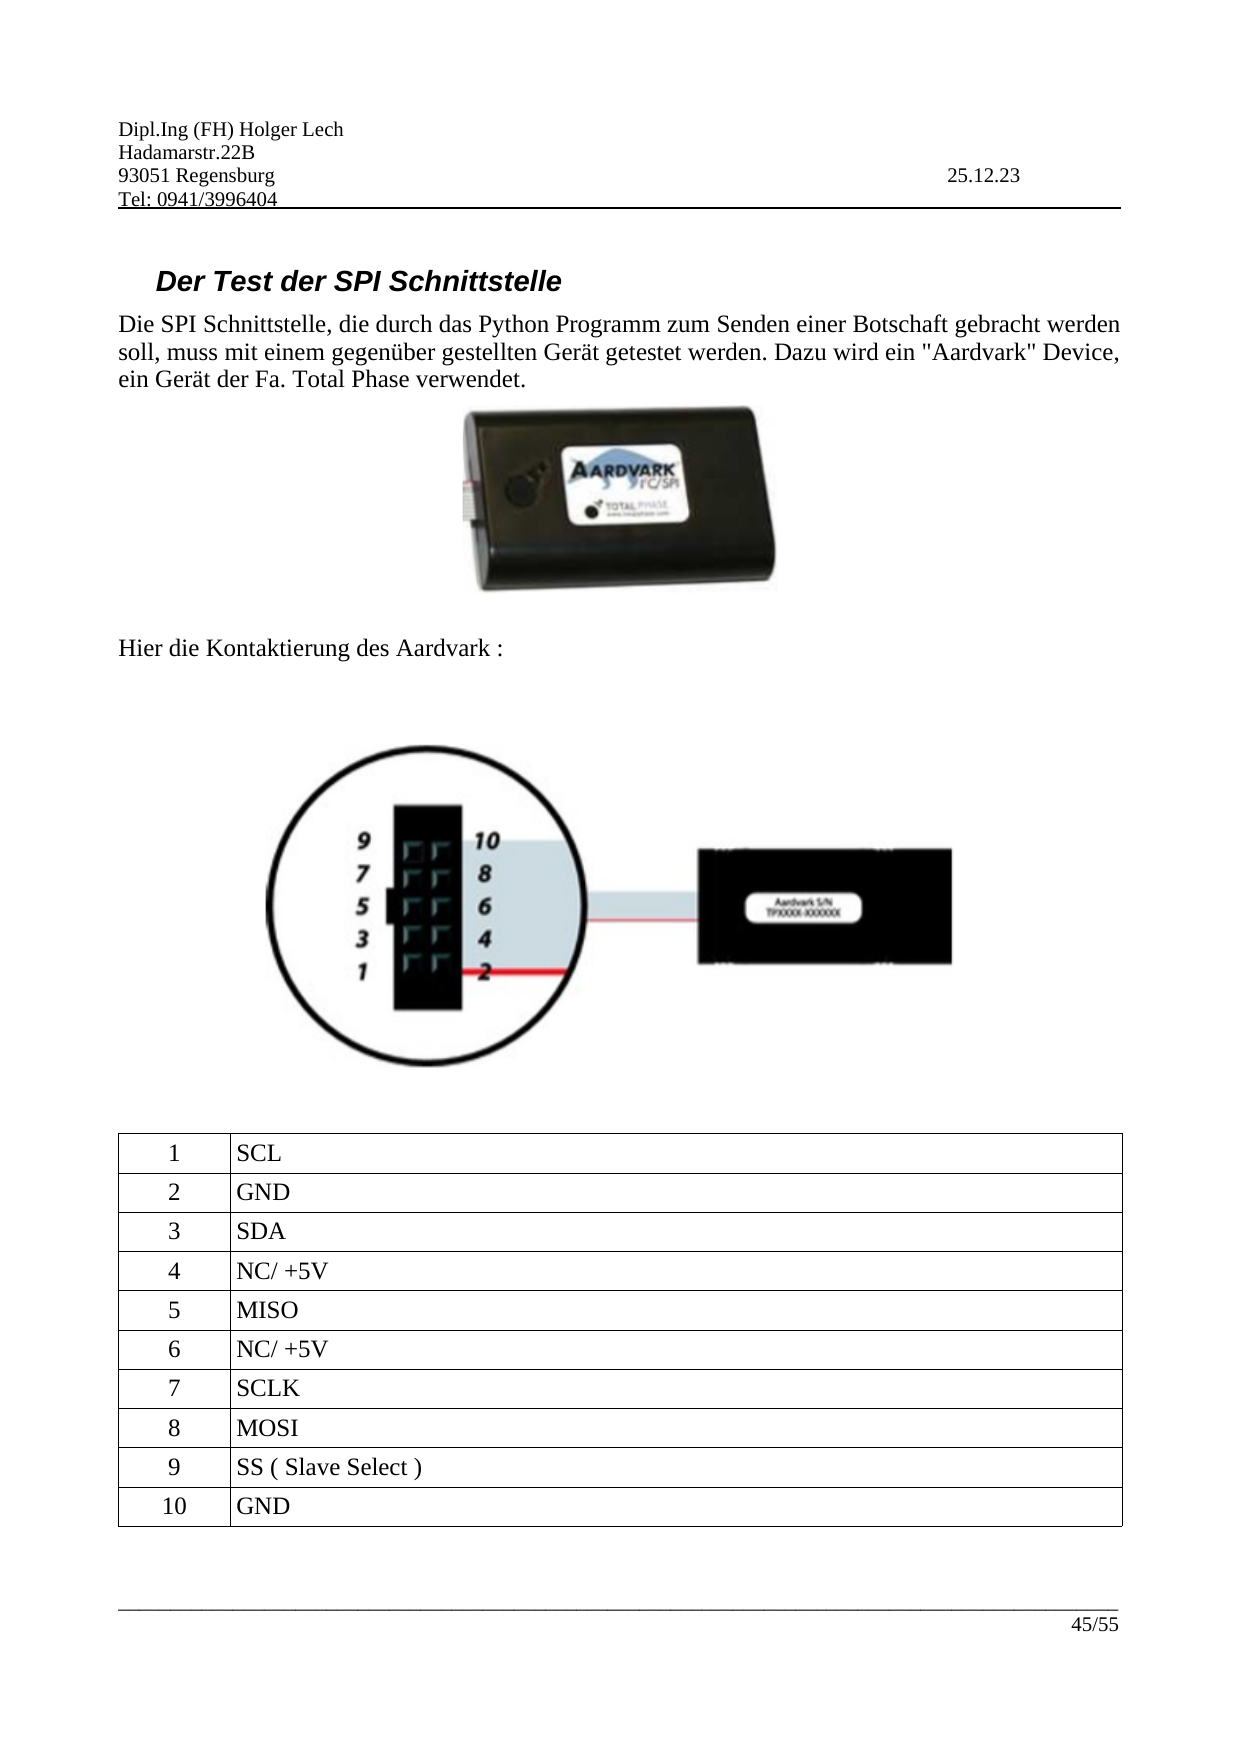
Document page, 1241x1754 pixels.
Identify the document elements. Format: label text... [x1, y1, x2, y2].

text Die SPI Schnittstelle, die durch das Python Programm zum Senden einer Botschaft gebracht werden soll, muss mit einem gegenüber gestellten Gerät getestet werden. Dazu wird ein "Aardvark" Device, ein Gerät der Fa. Total Phase verwendet. [118, 310, 1122, 393]
table_cell SDA [231, 1213, 1122, 1251]
table_cell NC/ +5V [231, 1252, 1122, 1290]
picture [241, 714, 999, 1093]
table_cell 2 [119, 1174, 230, 1212]
table_cell 3 [119, 1213, 230, 1251]
table_cell 7 [119, 1370, 230, 1408]
table_cell 10 [119, 1488, 230, 1526]
table_cell GND [231, 1174, 1122, 1212]
table_cell NC/ +5V [231, 1331, 1122, 1369]
table_cell 4 [119, 1252, 230, 1290]
text Hier die Kontaktierung des Aardvark : [118, 634, 1122, 662]
table_cell MOSI [231, 1409, 1122, 1447]
table_header 1 [119, 1134, 230, 1172]
table_cell GND [231, 1488, 1122, 1526]
table_cell 6 [119, 1331, 230, 1369]
subtitle Der Test der SPI Schnittstelle [118, 265, 1122, 298]
picture [462, 405, 778, 595]
table_header SCL [231, 1134, 1122, 1172]
table_cell MISO [231, 1291, 1122, 1329]
table_cell 8 [119, 1409, 230, 1447]
table_cell SCLK [231, 1370, 1122, 1408]
table_cell SS ( Slave Select ) [231, 1448, 1122, 1487]
table_cell 5 [119, 1291, 230, 1329]
table_cell 9 [119, 1448, 230, 1487]
